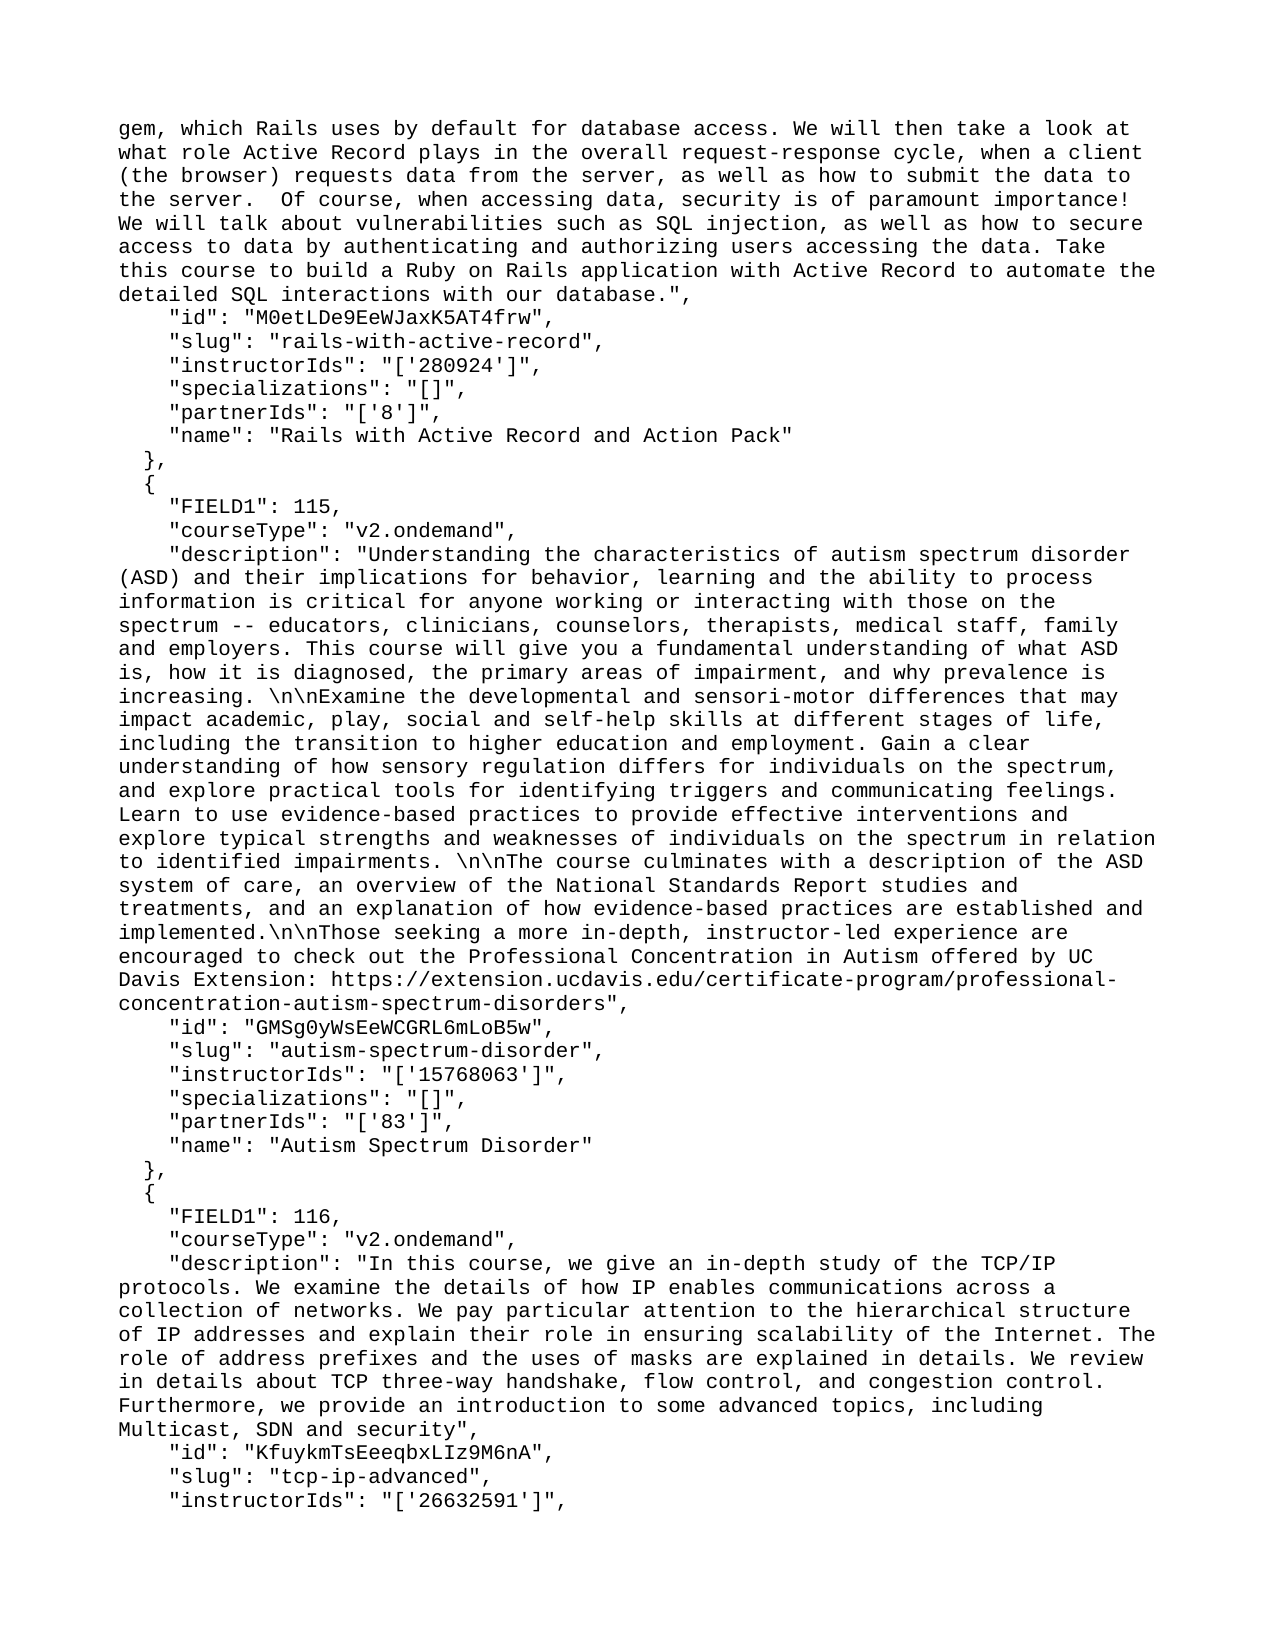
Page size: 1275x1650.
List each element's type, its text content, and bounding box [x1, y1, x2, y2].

text "courseType": "v2.ondemand", [118, 520, 1157, 544]
text "description": "Understanding the characteristics of autism spectrum disorder (ASD) and their implications for behavior, learning and the ability to process information is critical for anyone working or interacting with those on the spectrum -- educators, clinicians, counselors, therapists, medical staff, family and employers. This course will give you a fundamental understanding of what ASD is, how it is diagnosed, the primary areas of impairment, and why prevalence is increasing. \n\nExamine the developmental and sensori-motor differences that may impact academic, play, social and self-help skills at different stages of life, including the transition to higher education and employment. Gain a clear understanding of how sensory regulation differs for individuals on the spectrum, and explore practical tools for identifying triggers and communicating feelings. Learn to use evidence-based practices to provide effective interventions and explore typical strengths and weaknesses of individuals on the spectrum in relation to identified impairments. \n\nThe course culminates with a description of the ASD system of care, an overview of the National Standards Report studies and treatments, and an explanation of how evidence-based practices are established and implemented.\n\nThose seeking a more in-depth, instructor-led experience are encouraged to check out the Professional Concentration in Autism offered by UC Davis Extension: https://extension.ucdavis.edu/certificate-program/professional-concentration-autism-spectrum-disorders", [118, 544, 1157, 1017]
text gem, which Rails uses by default for database access. We will then take a look at what role Active Record plays in the overall request-response cycle, when a client (the browser) requests data from the server, as well as how to submit the data to the server. Of course, when accessing data, security is of paramount importance! We will talk about vulnerabilities such as SQL injection, as well as how to secure access to data by authenticating and authorizing users accessing the data. Take this course to build a Ruby on Rails application with Active Record to automate the detailed SQL interactions with our database.", [118, 118, 1157, 307]
text "name": "Autism Spectrum Disorder" [118, 1135, 1157, 1158]
text { [118, 473, 1157, 496]
text "slug": "tcp-ip-advanced", [118, 1466, 1157, 1489]
text "name": "Rails with Active Record and Action Pack" [118, 426, 1157, 449]
text "instructorIds": "['26632591']", [118, 1489, 1157, 1513]
text { [118, 1182, 1157, 1206]
text "FIELD1": 115, [118, 496, 1157, 520]
text "description": "In this course, we give an in-depth study of the TCP/IP protocols. We examine the details of how IP enables communications across a collection of networks. We pay particular attention to the hierarchical structure of IP addresses and explain their role in ensuring scalability of the Internet. The role of address prefixes and the uses of masks are explained in details. We review in details about TCP three-way handshake, flow control, and congestion control. Furthermore, we provide an introduction to some advanced topics, including Multicast, SDN and security", [118, 1253, 1157, 1442]
text "slug": "rails-with-active-record", [118, 331, 1157, 354]
text "partnerIds": "['8']", [118, 402, 1157, 426]
text "id": "KfuykmTsEeeqbxLIz9M6nA", [118, 1442, 1157, 1466]
text "slug": "autism-spectrum-disorder", [118, 1040, 1157, 1064]
text "FIELD1": 116, [118, 1206, 1157, 1229]
text }, [118, 1158, 1157, 1182]
text "instructorIds": "['280924']", [118, 354, 1157, 378]
text "courseType": "v2.ondemand", [118, 1229, 1157, 1253]
text "id": "GMSg0yWsEeWCGRL6mLoB5w", [118, 1017, 1157, 1040]
text }, [118, 449, 1157, 473]
text "partnerIds": "['83']", [118, 1111, 1157, 1135]
text "id": "M0etLDe9EeWJaxK5AT4frw", [118, 307, 1157, 331]
text "specializations": "[]", [118, 378, 1157, 402]
text "specializations": "[]", [118, 1088, 1157, 1111]
text "instructorIds": "['15768063']", [118, 1064, 1157, 1088]
